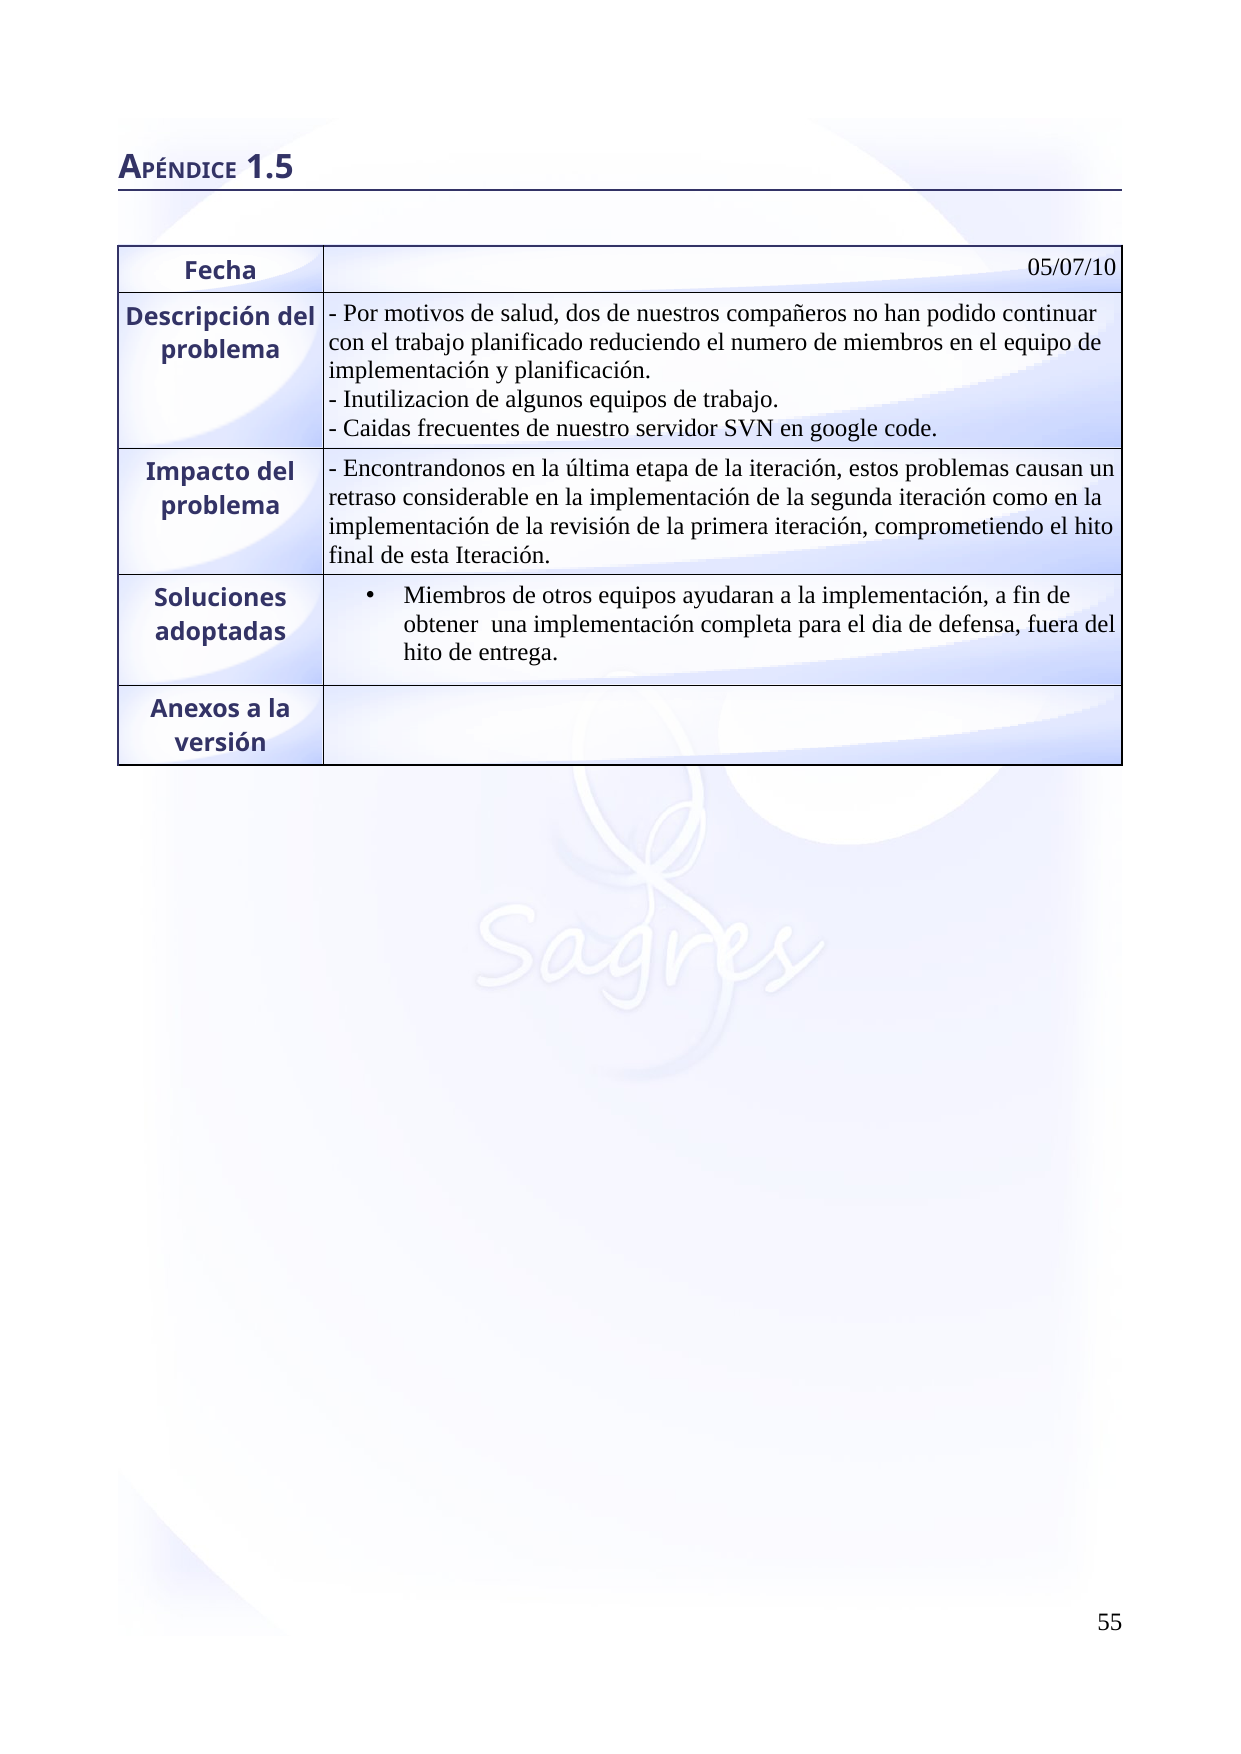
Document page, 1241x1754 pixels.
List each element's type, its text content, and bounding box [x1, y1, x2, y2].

table_cell Anexos a la versión [119, 686, 323, 764]
table_cell [324, 686, 1121, 764]
table_header 07/05/10 [324, 247, 1121, 292]
picture [118, 191, 1122, 245]
table_cell - Por motivos de salud, dos de nuestros compañeros no han podido continuar con el trabajo planificado reduciendo el numero de miembros en el equipo de implementación y planificación. - Inutilizacion de algunos equipos de trabajo. - Caidas frecuentes de nuestro servidor SVN en google code. [324, 293, 1121, 448]
table_cell Miembros de otros equipos ayudaran a la implementación, a fin de obtener una implementación completa para el dia de defensa, fuera del hito de entrega. [324, 575, 1121, 684]
subtitle Apéndice 1.5 [118, 143, 1122, 189]
table_cell Soluciones adoptadas [119, 575, 323, 684]
table_header Fecha [119, 247, 323, 292]
table_cell Descripción del problema [119, 293, 323, 448]
table_cell - Encontrandonos en la última etapa de la iteración, estos problemas causan un retraso considerable en la implementación de la segunda iteración como en la implementación de la revisión de la primera iteración, comprometiendo el hito final de esta Iteración. [324, 449, 1121, 574]
picture [118, 766, 1122, 1636]
picture [118, 118, 1122, 143]
table_cell Impacto del problema [119, 449, 323, 574]
